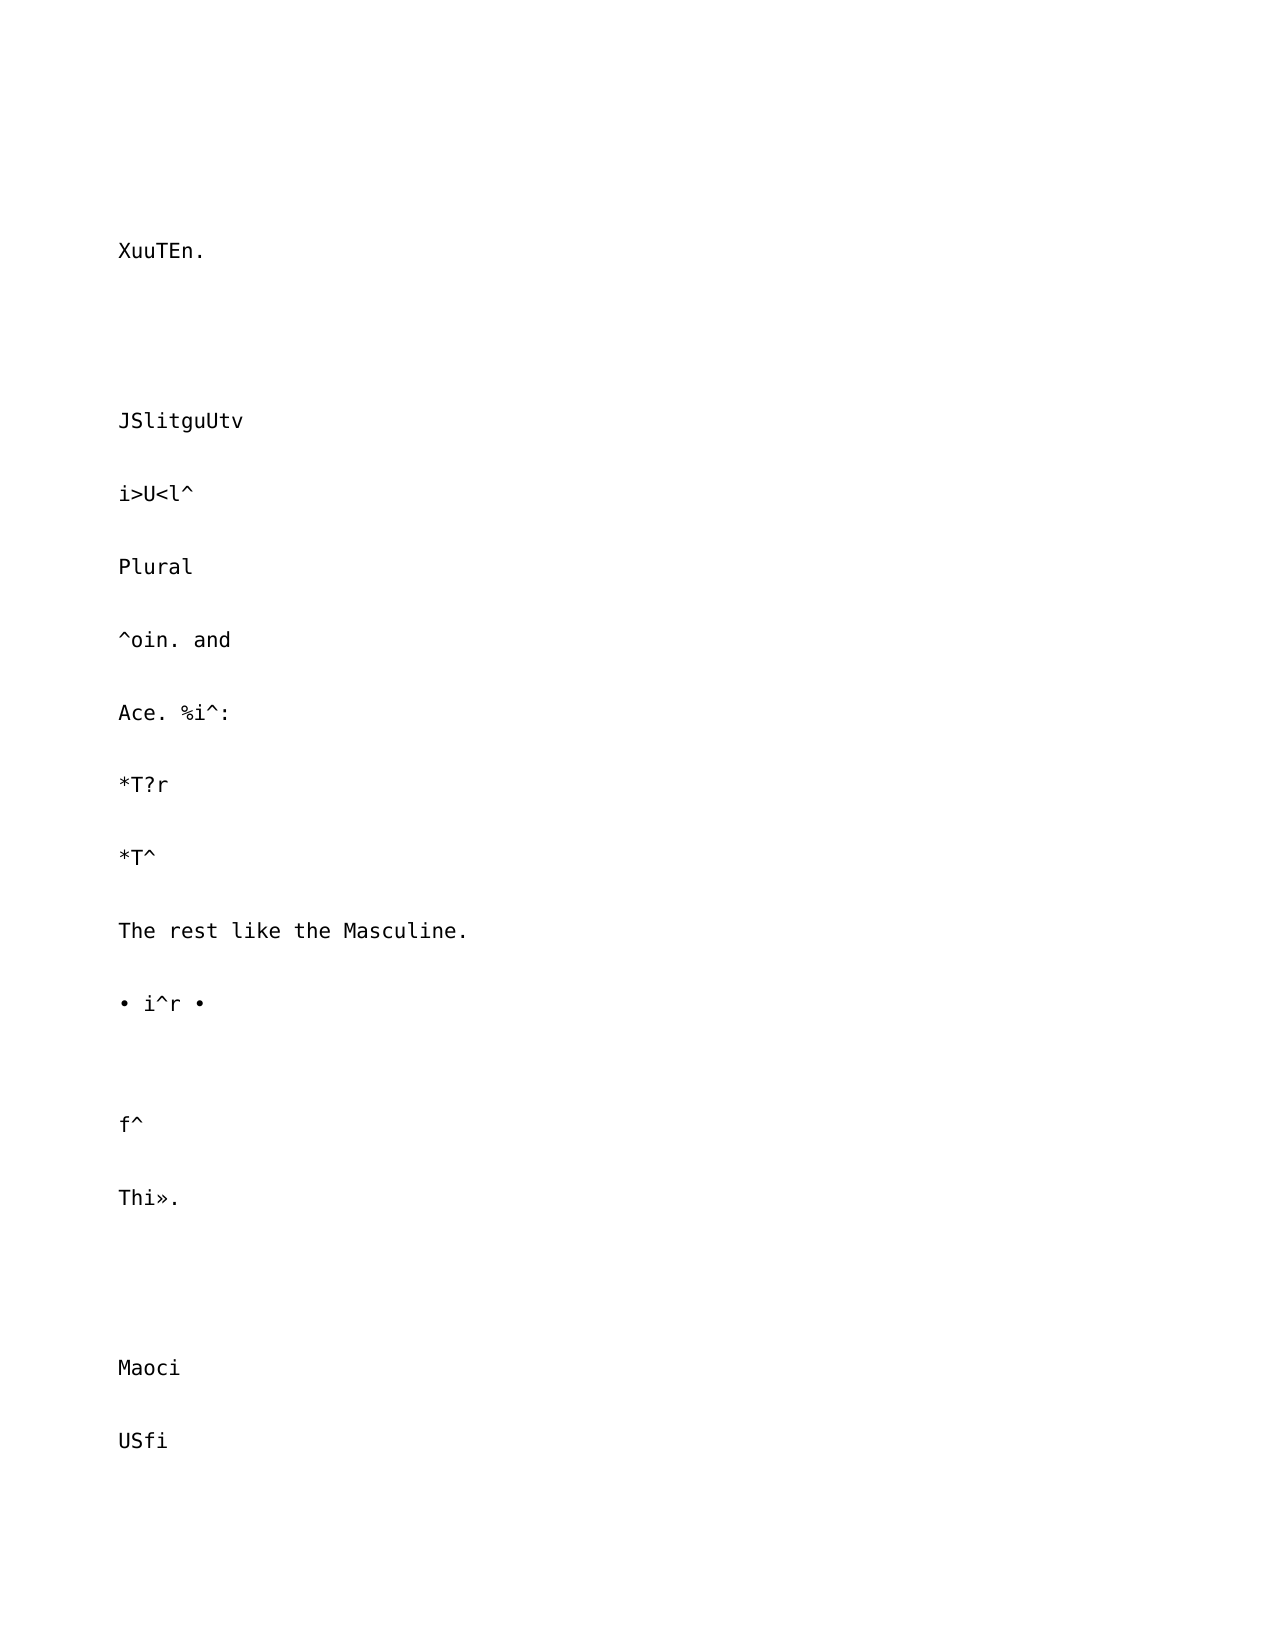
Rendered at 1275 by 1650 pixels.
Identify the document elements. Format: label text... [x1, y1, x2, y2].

text Thi». [118, 1186, 1157, 1210]
text Maoci [118, 1356, 1157, 1380]
text Plural [118, 555, 1157, 579]
text i>U<l^ [118, 482, 1157, 506]
text *T?r [118, 773, 1157, 798]
text • i^r • [118, 992, 1157, 1016]
text The rest like the Masculine. [118, 919, 1157, 943]
text JSlitguUtv [118, 409, 1157, 434]
text XuuTEn. [118, 239, 1157, 264]
text f^ [118, 1113, 1157, 1137]
text USfi [118, 1429, 1157, 1453]
text *T^ [118, 846, 1157, 871]
text ^oin. and [118, 628, 1157, 652]
text Ace. %i^: [118, 701, 1157, 725]
